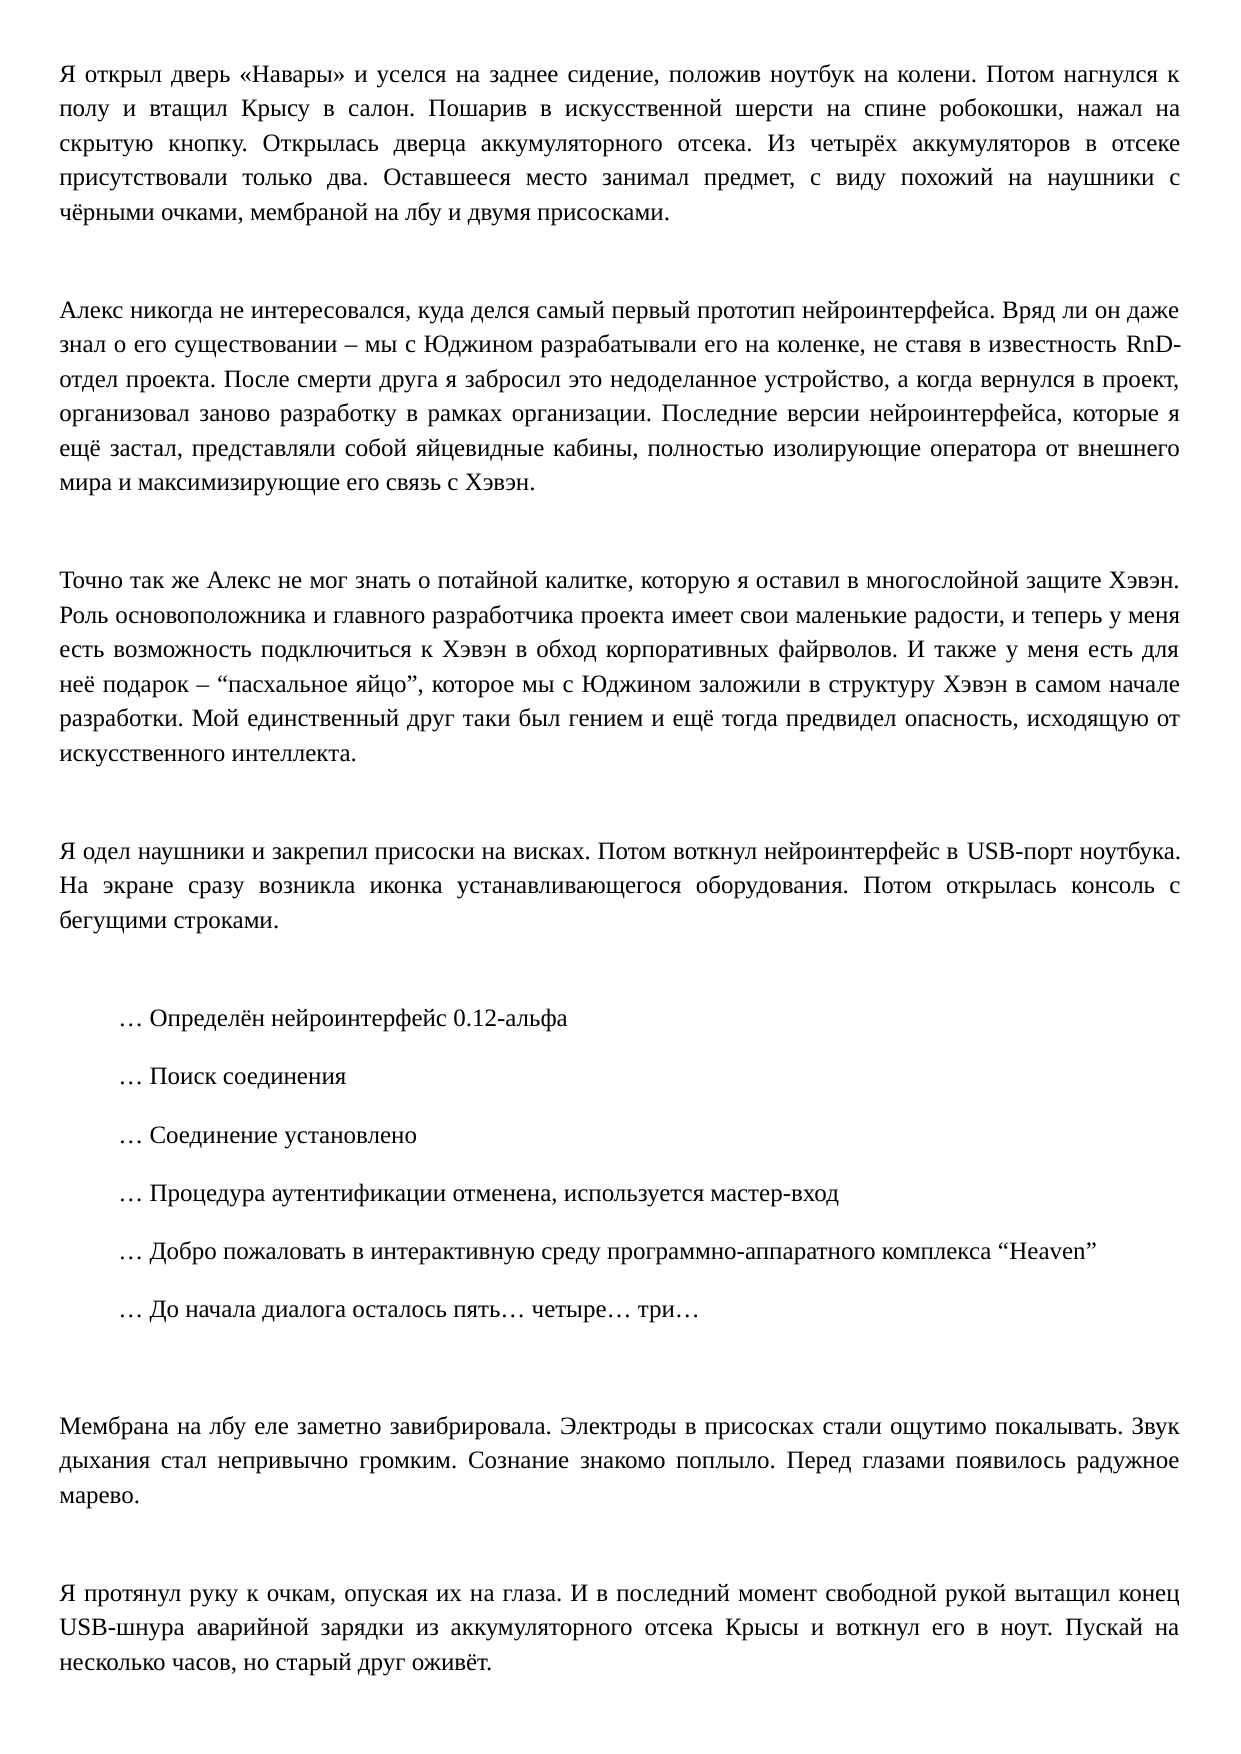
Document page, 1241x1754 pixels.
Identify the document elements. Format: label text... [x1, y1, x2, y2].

text … Поиск соединения [118, 1061, 1122, 1090]
text … Процедура аутентификации отменена, используется мастер-вход [118, 1178, 1122, 1207]
text Мембрана на лбу еле заметно завибрировала. Электроды в присосках стали ощутимо покалывать. Звук дыхания стал непривычно громким. Сознание знакомо поплыло. Перед глазами появилось радужное марево. [59, 1411, 1181, 1508]
text … Определён нейроинтерфейс 0.12-альфа [118, 1003, 1122, 1032]
text … Соединение установлено [118, 1120, 1122, 1148]
text Точно так же Алекс не мог знать о потайной калитке, которую я оставил в многослойной защите Хэвэн. Роль основоположника и главного разработчика проекта имеет свои маленькие радости, и теперь у меня есть возможность подключиться к Хэвэн в обход корпоративных файрволов. И также у меня есть для неё подарок – “пасхальное яйцо”, которое мы с Юджином заложили в структуру Хэвэн в самом начале разработки. Мой единственный друг таки был гением и ещё тогда предвидел опасность, исходящую от искусственного интеллекта. [59, 566, 1181, 767]
text … Добро пожаловать в интерактивную среду программно-аппаратного комплекса “Heaven” [118, 1236, 1122, 1265]
text … До начала диалога осталось пять… четыре… три… [118, 1294, 1122, 1323]
text Я протянул руку к очкам, опуская их на глаза. И в последний момент свободной рукой вытащил конец USB-шнура аварийной зарядки из аккумуляторного отсека Крысы и воткнул его в ноут. Пускай на несколько часов, но старый друг оживёт. [59, 1578, 1181, 1676]
text Я открыл дверь «Навары» и уселся на заднее сидение, положив ноутбук на колени. Потом нагнулся к полу и втащил Крысу в салон. Пошарив в искусственной шерсти на спине робокошки, нажал на скрытую кнопку. Открылась дверца аккумуляторного отсека. Из четырёх аккумуляторов в отсеке присутствовали только два. Оставшееся место занимал предмет, с виду похожий на наушники с чёрными очками, мембраной на лбу и двумя присосками. [59, 59, 1181, 226]
text Алекс никогда не интересовался, куда делся самый первый прототип нейроинтерфейса. Вряд ли он даже знал о его существовании – мы с Юджином разрабатывали его на коленке, не ставя в известность RnD-отдел проекта. После смерти друга я забросил это недоделанное устройство, а когда вернулся в проект, организовал заново разработку в рамках организации. Последние версии нейроинтерфейса, которые я ещё застал, представляли собой яйцевидные кабины, полностью изолирующие оператора от внешнего мира и максимизирующие его связь с Хэвэн. [59, 295, 1181, 496]
text Я одел наушники и закрепил присоски на висках. Потом воткнул нейроинтерфейс в USB-порт ноутбука. На экране сразу возникла иконка устанавливающегося оборудования. Потом открылась консоль с бегущими строками. [59, 836, 1181, 934]
